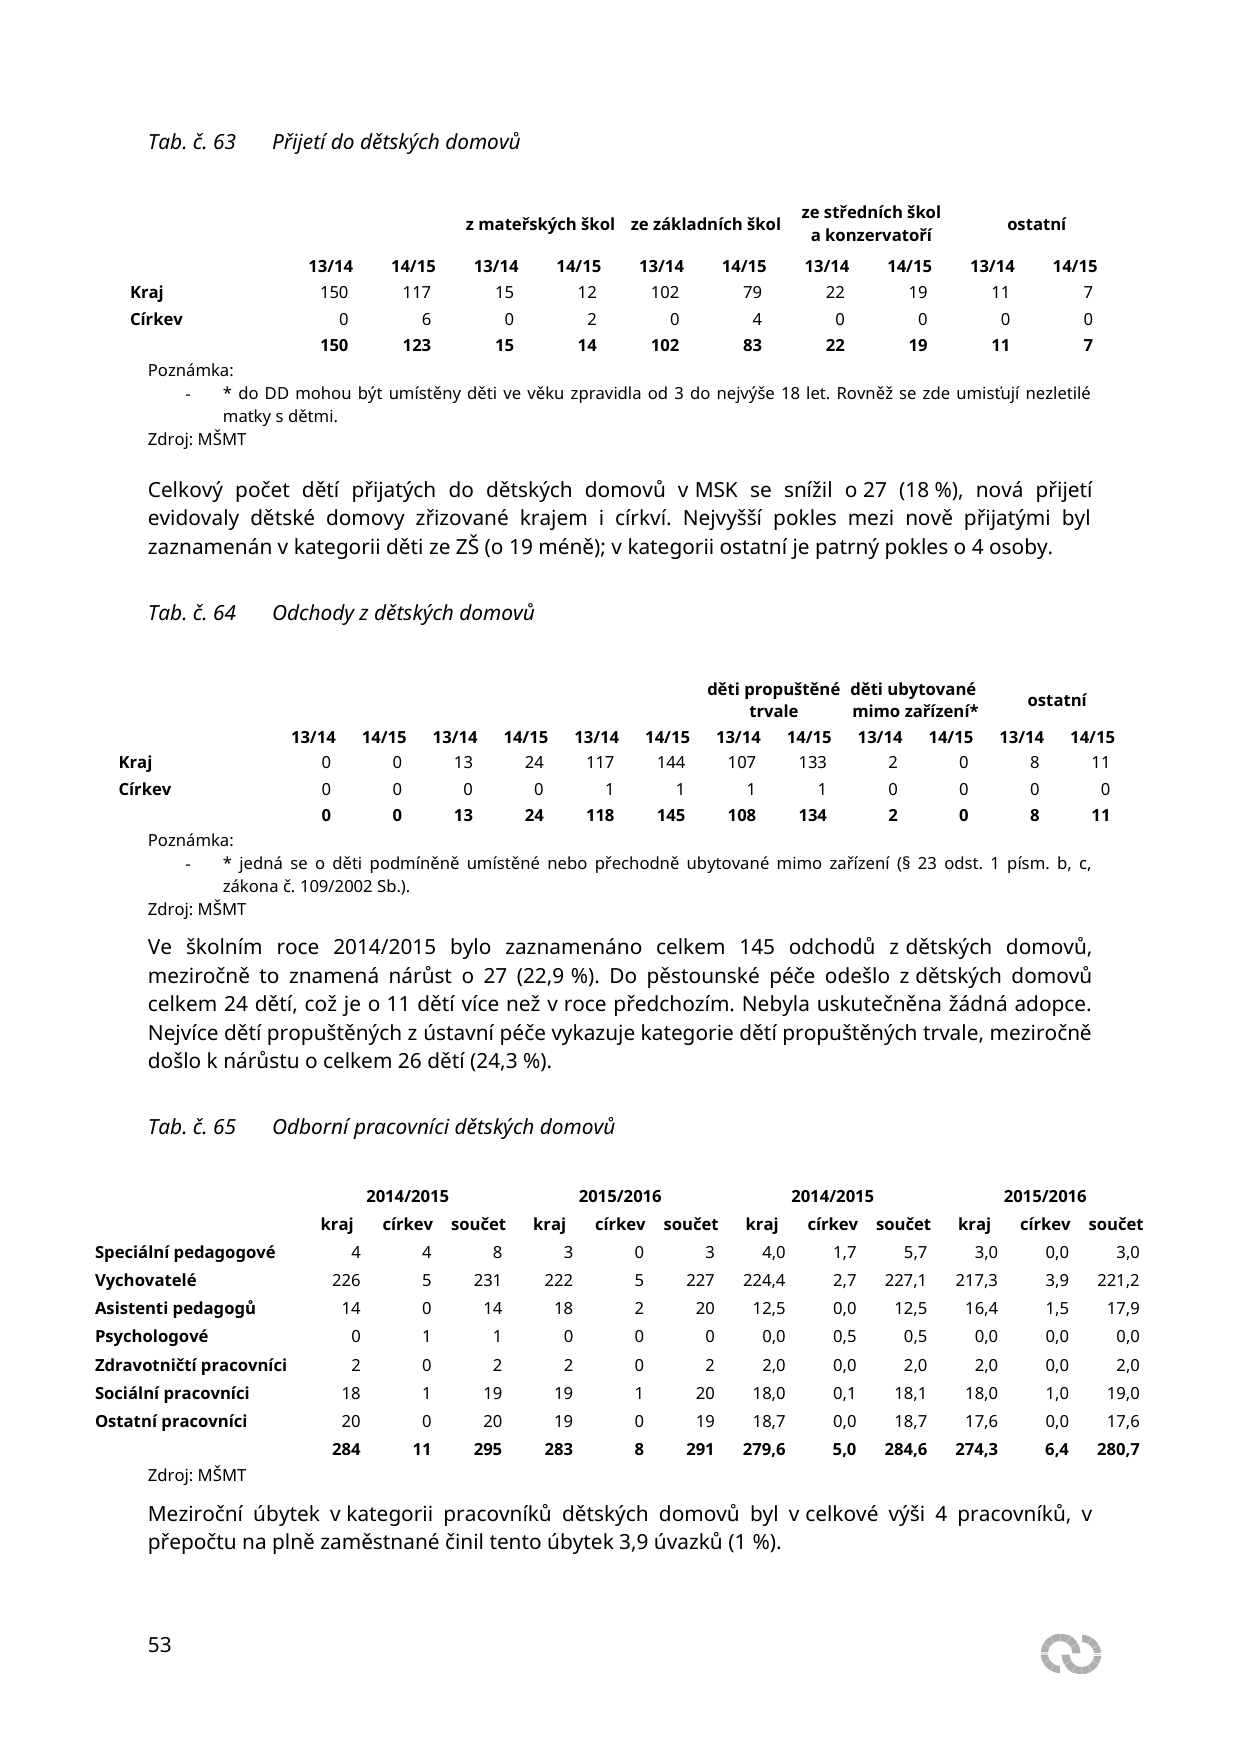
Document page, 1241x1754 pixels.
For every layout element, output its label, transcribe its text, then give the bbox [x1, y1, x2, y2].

table_cell 2 [302, 1351, 372, 1378]
table_cell 18,7 [727, 1407, 797, 1434]
table_cell 19 [444, 1379, 513, 1406]
table_cell 0 [491, 776, 561, 801]
table_cell 133 [774, 749, 844, 775]
table_cell Celkem [113, 803, 277, 828]
table_cell 1 [444, 1323, 513, 1350]
table_cell 8 [444, 1239, 513, 1266]
table_cell ze základních škol [621, 196, 785, 252]
table_cell 0 [585, 1351, 655, 1378]
table_header Uskutečněné adopce [278, 640, 419, 724]
table_cell 8 [987, 749, 1057, 775]
table_cell 24 [491, 749, 561, 775]
table_cell 13/14 [987, 726, 1057, 748]
table_cell 19 [869, 279, 951, 305]
text Poznámka: [148, 829, 1092, 852]
table_cell 283 [514, 1435, 584, 1462]
table_cell 123 [373, 333, 454, 358]
table_cell 22 [786, 333, 868, 358]
text Zdroj: MŠMT [148, 897, 1092, 920]
table_cell 0,1 [798, 1379, 868, 1406]
table_cell 2 [444, 1351, 513, 1378]
table_cell 0 [786, 306, 868, 331]
table_cell církev [798, 1210, 868, 1237]
list Odborní pracovníci dětských domovů [148, 1112, 1092, 1141]
table_cell 20 [656, 1295, 726, 1322]
table_cell církev [1010, 1210, 1080, 1237]
table_cell 1 [633, 776, 702, 801]
table_cell z mateřských škol [455, 196, 620, 252]
table_cell 18 [514, 1295, 584, 1322]
table_cell 102 [621, 279, 702, 305]
table_cell 0 [585, 1323, 655, 1350]
table_cell 18,7 [869, 1407, 938, 1434]
table_cell 227,1 [869, 1267, 938, 1294]
table_cell 295 [444, 1435, 513, 1462]
table_cell 18,1 [869, 1379, 938, 1406]
table_cell 224,4 [727, 1267, 797, 1294]
table_cell 14/15 [1058, 726, 1127, 748]
list Odchody z dětských domovů [148, 598, 1092, 626]
table_cell součet [1081, 1210, 1151, 1237]
table_cell 2 [585, 1295, 655, 1322]
table_cell 3,0 [1081, 1239, 1151, 1266]
table_cell 0 [349, 803, 419, 828]
table_cell 13/14 [278, 726, 348, 748]
table_cell 14 [302, 1295, 372, 1322]
table_cell 144 [633, 749, 702, 775]
table_cell 18,0 [727, 1379, 797, 1406]
table_cell 13/14 [703, 726, 773, 748]
table_cell 19 [869, 333, 951, 358]
table_cell 280,7 [1081, 1435, 1151, 1462]
table_cell 13/14 [621, 253, 702, 278]
table_cell 0 [278, 776, 348, 801]
table_cell 0,0 [798, 1351, 868, 1378]
table_cell kraj [939, 1210, 1009, 1237]
table_cell 0 [952, 306, 1033, 331]
table_cell 284,6 [869, 1435, 938, 1462]
table_header Pěstounská péče [420, 640, 561, 724]
table_cell 1 [774, 776, 844, 801]
table_cell 1 [373, 1379, 443, 1406]
text Celkový počet dětí přijatých do dětských domovů v MSK se snížil o 27 (18 %), nová přijetí evidovaly dětské domovy zřizované krajem i církví. Nejvyšší pokles mezi nově přijatými byl zaznamenán v kategorii děti ze ZŠ (o 19 méně); v kategorii ostatní je patrný pokles o 4 osoby. [148, 475, 1092, 560]
table_cell 11 [1058, 749, 1127, 775]
table_cell 0 [455, 306, 537, 331]
table_cell 83 [703, 333, 785, 358]
table_cell 17,6 [939, 1407, 1009, 1434]
table_cell Speciální pedagogové [89, 1239, 301, 1266]
table_cell 0 [1034, 306, 1116, 331]
table_cell 8 [987, 803, 1057, 828]
table_cell děti propuštěné trvale [703, 676, 844, 724]
text Ve školním roce 2014/2015 bylo zaznamenáno celkem 145 odchodů z dětských domovů, meziročně to znamená nárůst o 27 (22,9 %). Do pěstounské péče odešlo z dětských domovů celkem 24 dětí, což je o 11 dětí více než v roce předchozím. Nebyla uskutečněna žádná adopce. Nejvíce dětí propuštěných z ústavní péče vykazuje kategorie dětí propuštěných trvale, meziročně došlo k nárůstu o celkem 26 dětí (24,3 %). [148, 932, 1092, 1074]
text Meziroční úbytek v kategorii pracovníků dětských domovů byl v celkové výši 4 pracovníků, v přepočtu na plně zaměstnané činil tento úbytek 3,9 úvazků (1 %). [148, 1499, 1092, 1556]
table_cell 0 [1058, 776, 1127, 801]
table_cell 19 [514, 1407, 584, 1434]
table_cell 2014/2015 [302, 1182, 513, 1209]
table_cell 0 [514, 1323, 584, 1350]
table_cell 2 [538, 306, 620, 331]
table_cell 134 [774, 803, 844, 828]
table_cell Ostatní pracovníci [89, 1407, 301, 1434]
table_cell 1,7 [798, 1239, 868, 1266]
table_cell 4 [373, 1239, 443, 1266]
table_cell děti ubytované mimo zařízení* [845, 676, 986, 724]
table_cell 24 [491, 803, 561, 828]
table_cell 2015/2016 [939, 1182, 1151, 1209]
table_cell 6,4 [1010, 1435, 1080, 1462]
table_cell 5 [373, 1267, 443, 1294]
table_cell součet [656, 1210, 726, 1237]
table_header v tom [455, 169, 1116, 195]
table_cell 13/14 [290, 253, 372, 278]
table_cell 0 [290, 306, 372, 331]
table_cell 0 [278, 803, 348, 828]
table_cell 79 [703, 279, 785, 305]
table_cell ze středních škol a konzervatoří [786, 196, 951, 252]
table_cell ostatní [987, 676, 1127, 724]
table_cell 1,0 [1010, 1379, 1080, 1406]
table_cell 279,6 [727, 1435, 797, 1462]
table_cell 13/14 [562, 726, 632, 748]
table_cell 0 [916, 749, 986, 775]
table_cell 1 [373, 1323, 443, 1350]
table_cell 17,6 [1081, 1407, 1151, 1434]
table_header Zřizovatel [124, 169, 289, 278]
table_cell 13/14 [786, 253, 868, 278]
table_cell 221,2 [1081, 1267, 1151, 1294]
table_cell 15 [455, 333, 537, 358]
table_cell 117 [373, 279, 454, 305]
table_cell 150 [290, 333, 372, 358]
table_cell 7 [1034, 279, 1116, 305]
table_cell 0 [621, 306, 702, 331]
table_cell 0 [373, 1407, 443, 1434]
table_cell 1 [562, 776, 632, 801]
table_cell církev [373, 1210, 443, 1237]
table_cell 11 [952, 333, 1033, 358]
table_cell kraj [302, 1210, 372, 1237]
table_cell Církev [113, 776, 277, 801]
table_cell 14/15 [491, 726, 561, 748]
table_cell 11 [1058, 803, 1127, 828]
text Poznámka: [148, 359, 1092, 382]
table_cell 14 [538, 333, 620, 358]
table_cell 22 [786, 279, 868, 305]
table_cell 150 [290, 279, 372, 305]
table_cell 13/14 [845, 726, 915, 748]
table_cell 0 [349, 776, 419, 801]
table_cell 5,7 [869, 1239, 938, 1266]
table_cell 18 [302, 1379, 372, 1406]
table_cell Celkem [89, 1435, 301, 1462]
table_cell 118 [562, 803, 632, 828]
table_cell 0,0 [1010, 1239, 1080, 1266]
table_cell 3,0 [939, 1239, 1009, 1266]
list * jedná se o děti podmíněně umístěné nebo přechodně ubytované mimo zařízení (§ 23 odst. 1 písm. b, c, zákona č. 109/2002 Sb.). [185, 852, 1092, 897]
table_cell kraj [514, 1210, 584, 1237]
table_header z toho [703, 640, 1127, 674]
table_cell 20 [656, 1379, 726, 1406]
table_cell 0 [420, 776, 490, 801]
table_cell Psychologové [89, 1323, 301, 1350]
table_cell 5 [585, 1267, 655, 1294]
table_cell Vychovatelé [89, 1267, 301, 1294]
table_cell 0,0 [939, 1323, 1009, 1350]
table_cell 20 [444, 1407, 513, 1434]
table_cell 0,5 [798, 1323, 868, 1350]
table_cell 222 [514, 1267, 584, 1294]
table_cell 2 [845, 803, 915, 828]
table_cell 2014/2015 [727, 1182, 938, 1209]
table_cell 4 [703, 306, 785, 331]
table_cell 0 [373, 1295, 443, 1322]
table_cell 2 [514, 1351, 584, 1378]
table_cell Církev [124, 306, 289, 331]
table_header Odchody celkem [562, 640, 702, 724]
table_cell 12,5 [869, 1295, 938, 1322]
table_cell 13/14 [952, 253, 1033, 278]
table_cell 0,0 [1010, 1407, 1080, 1434]
table_cell ostatní [952, 196, 1116, 252]
table_cell Kraj [124, 279, 289, 305]
table_header Nové přijetí* [290, 169, 454, 252]
table_cell 0 [987, 776, 1057, 801]
table_cell 6 [373, 306, 454, 331]
table_cell 0,0 [1010, 1351, 1080, 1378]
table_cell 0 [278, 749, 348, 775]
table_cell 226 [302, 1267, 372, 1294]
table_cell 145 [633, 803, 702, 828]
table_cell 0,0 [1010, 1323, 1080, 1350]
table_cell 13 [420, 803, 490, 828]
table_cell 1 [585, 1379, 655, 1406]
table_cell 11 [952, 279, 1033, 305]
list * do DD mohou být umístěny děti ve věku zpravidla od 3 do nejvýše 18 let. Rovněž se zde umisťují nezletilé matky s dětmi. [185, 382, 1092, 427]
table_cell 0,0 [798, 1407, 868, 1434]
table_cell 4,0 [727, 1239, 797, 1266]
table_cell 11 [373, 1435, 443, 1462]
list Přijetí do dětských domovů [148, 127, 1092, 156]
table_cell 1,5 [1010, 1295, 1080, 1322]
table_cell 0 [916, 803, 986, 828]
table_cell 14/15 [869, 253, 951, 278]
table_cell 0 [373, 1351, 443, 1378]
table_cell 14/15 [349, 726, 419, 748]
table_cell 274,3 [939, 1435, 1009, 1462]
table_cell Celkem [124, 333, 289, 358]
table_cell 108 [703, 803, 773, 828]
table_cell 19,0 [1081, 1379, 1151, 1406]
table_cell 13 [420, 749, 490, 775]
table_cell 217,3 [939, 1267, 1009, 1294]
table_cell Zdravotničtí pracovníci [89, 1351, 301, 1378]
table_cell 0 [585, 1407, 655, 1434]
table_cell 2015/2016 [514, 1182, 726, 1209]
table_cell 14/15 [1034, 253, 1116, 278]
table_cell 0 [845, 776, 915, 801]
table_cell 12,5 [727, 1295, 797, 1322]
table_cell 17,9 [1081, 1295, 1151, 1322]
table_cell 18,0 [939, 1379, 1009, 1406]
table_cell 2 [845, 749, 915, 775]
table_cell 15 [455, 279, 537, 305]
table_cell 1 [703, 776, 773, 801]
table_cell 0 [349, 749, 419, 775]
table_header Přepočet na plně zaměstnané [727, 1154, 1151, 1181]
table_cell 0 [585, 1239, 655, 1266]
table_cell 7 [1034, 333, 1116, 358]
table_cell 227 [656, 1267, 726, 1294]
table_cell 2,0 [727, 1351, 797, 1378]
table_cell 16,4 [939, 1295, 1009, 1322]
table_cell 8 [585, 1435, 655, 1462]
table_cell kraj [727, 1210, 797, 1237]
table_header Fyzické osoby [302, 1154, 726, 1181]
table_header Zřizovatel [113, 640, 277, 748]
table_cell 4 [302, 1239, 372, 1266]
table_cell 14/15 [703, 253, 785, 278]
table_cell 102 [621, 333, 702, 358]
table_cell 117 [562, 749, 632, 775]
table_cell 0,0 [798, 1295, 868, 1322]
table_cell 0 [916, 776, 986, 801]
table_cell 284 [302, 1435, 372, 1462]
table_cell 0,0 [727, 1323, 797, 1350]
table_cell součet [869, 1210, 938, 1237]
table_cell 12 [538, 279, 620, 305]
table_cell 13/14 [455, 253, 537, 278]
table_cell 0,5 [869, 1323, 938, 1350]
table_cell 14 [444, 1295, 513, 1322]
table_cell církev [585, 1210, 655, 1237]
table_cell 2,0 [869, 1351, 938, 1378]
table_cell Sociální pracovníci [89, 1379, 301, 1406]
table_cell 14/15 [633, 726, 702, 748]
table_cell 2,0 [1081, 1351, 1151, 1378]
table_cell 231 [444, 1267, 513, 1294]
table_cell 5,0 [798, 1435, 868, 1462]
table_cell 14/15 [916, 726, 986, 748]
table_cell 2,0 [939, 1351, 1009, 1378]
table_cell 0 [869, 306, 951, 331]
table_cell 19 [514, 1379, 584, 1406]
table_cell součet [444, 1210, 513, 1237]
table_cell 2 [656, 1351, 726, 1378]
table_cell 0,0 [1081, 1323, 1151, 1350]
table_cell 19 [656, 1407, 726, 1434]
table_cell 3 [514, 1239, 584, 1266]
table_cell Kraj [113, 749, 277, 775]
table_cell 14/15 [774, 726, 844, 748]
table_cell 14/15 [373, 253, 454, 278]
table_cell 3,9 [1010, 1267, 1080, 1294]
table_cell 14/15 [538, 253, 620, 278]
table_cell 20 [302, 1407, 372, 1434]
table_cell Asistenti pedagogů [89, 1295, 301, 1322]
table_cell 107 [703, 749, 773, 775]
table_cell 2,7 [798, 1267, 868, 1294]
text Zdroj: MŠMT [148, 427, 1092, 450]
table_cell 0 [302, 1323, 372, 1350]
table_cell 3 [656, 1239, 726, 1266]
table_cell 13/14 [420, 726, 490, 748]
table_header Druh odborných pracovníků [89, 1154, 301, 1237]
table_cell 0 [656, 1323, 726, 1350]
table_cell 291 [656, 1435, 726, 1462]
text Zdroj: MŠMT [148, 1464, 1092, 1486]
